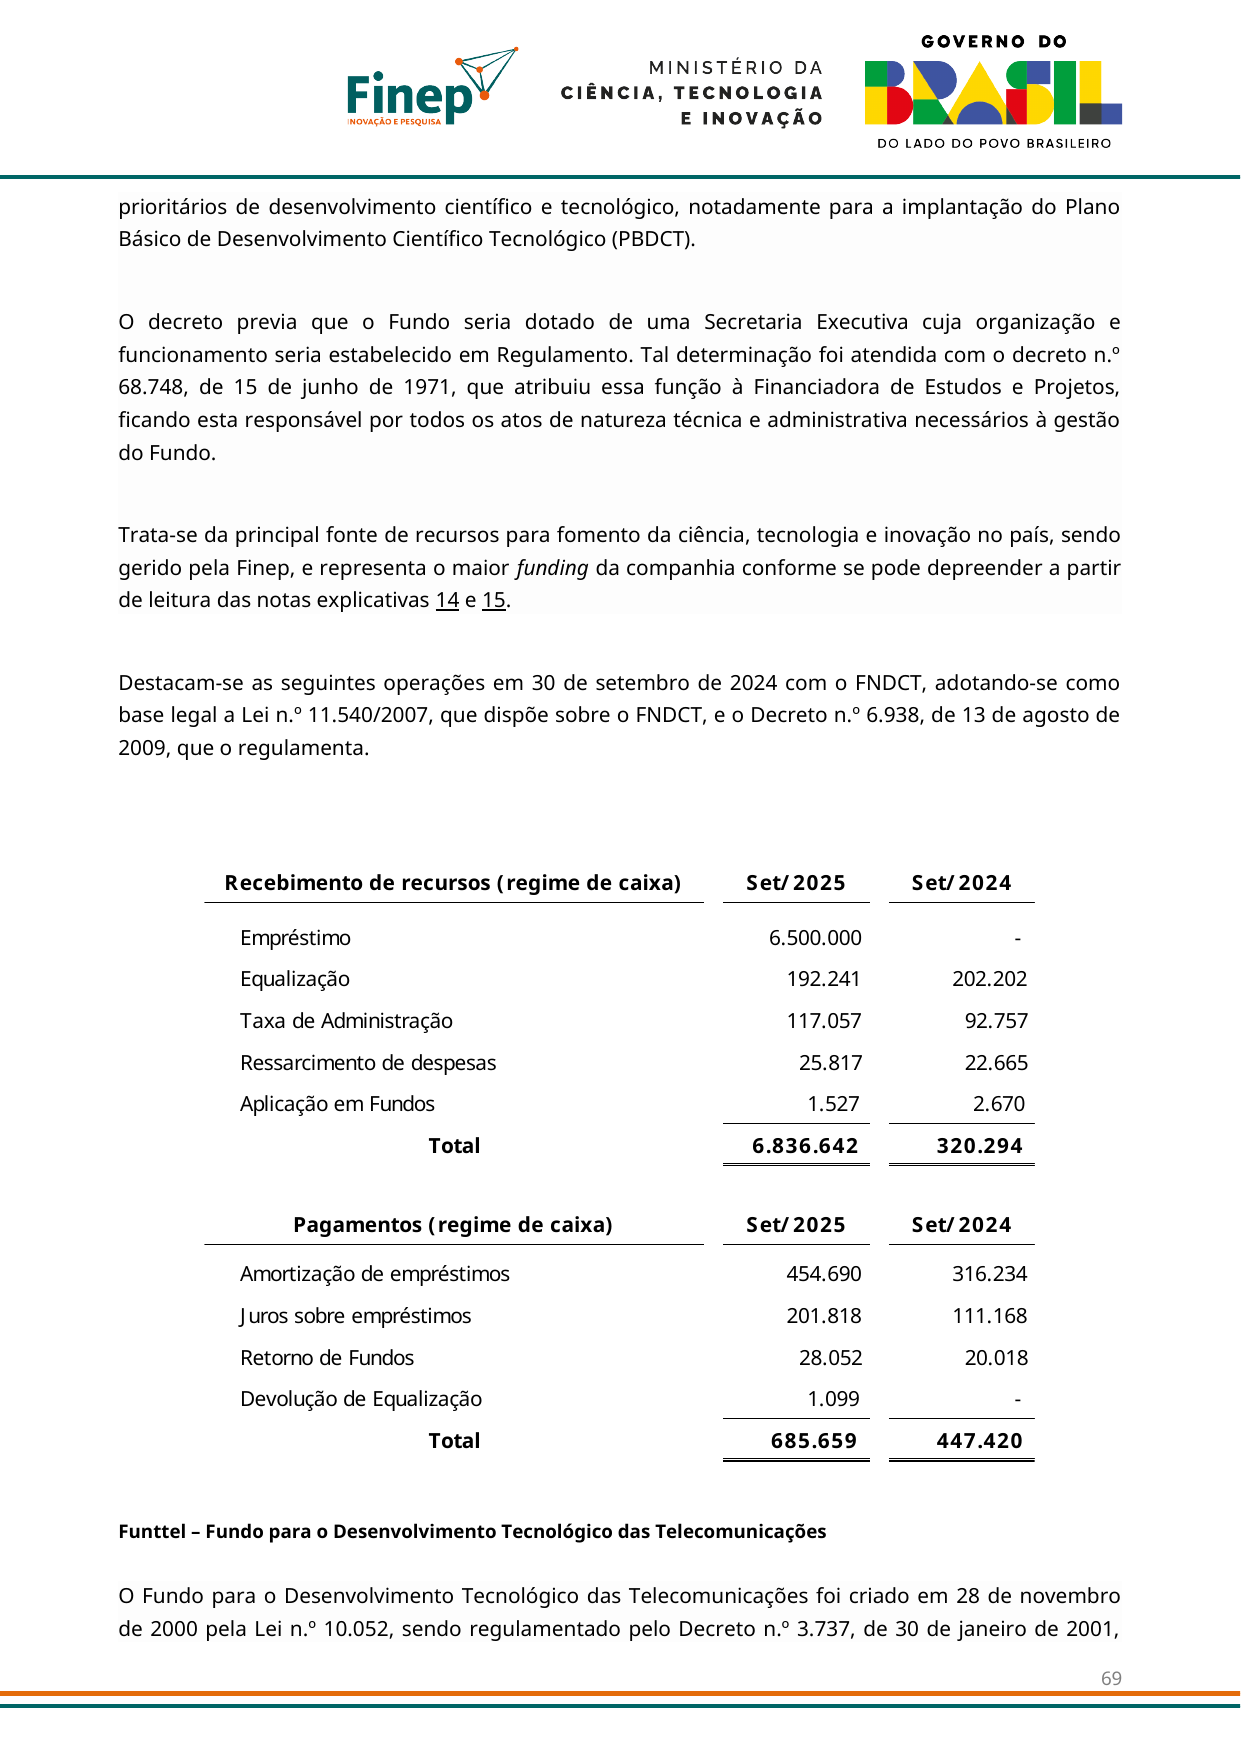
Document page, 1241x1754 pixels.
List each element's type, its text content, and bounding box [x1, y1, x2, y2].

subtitle Funttel – Fundo para o Desenvolvimento Tecnológico das Telecomunicações [118, 1518, 1122, 1544]
text O decreto previa que o Fundo seria dotado de uma Secretaria Executiva cuja organização e funcionamento seria estabelecido em Regulamento. Tal determinação foi atendida com o decreto n.º 68.748, de 15 de junho de 1971, que atribuiu essa função à Financiadora de Estudos e Projetos, ficando esta responsável por todos os atos de natureza técnica e administrativa necessários à gestão do Fundo. [118, 307, 1122, 466]
text O Fundo para o Desenvolvimento Tecnológico das Telecomunicações foi criado em 28 de novembro de 2000 pela Lei n.º 10.052, sendo regulamentado pelo Decreto n.º 3.737, de 30 de janeiro de 2001, [118, 1581, 1122, 1642]
list Destacam-se as seguintes operações em 30 de setembro de 2024 com o FNDCT, adotando-se como base legal a Lei n.º 11.540/2007, que dispõe sobre o FNDCT, e o Decreto n.º 6.938, de 13 de agosto de 2009, que o regulamenta. [118, 668, 1122, 762]
text Trata-se da principal fonte de recursos para fomento da ciência, tecnologia e inovação no país, sendo gerido pela Finep, e representa o maior funding da companhia conforme se pode depreender a partir de leitura das notas explicativas 14 e 15. [118, 520, 1122, 614]
text prioritários de desenvolvimento científico e tecnológico, notadamente para a implantação do Plano Básico de Desenvolvimento Científico Tecnológico (PBDCT). [118, 192, 1122, 253]
